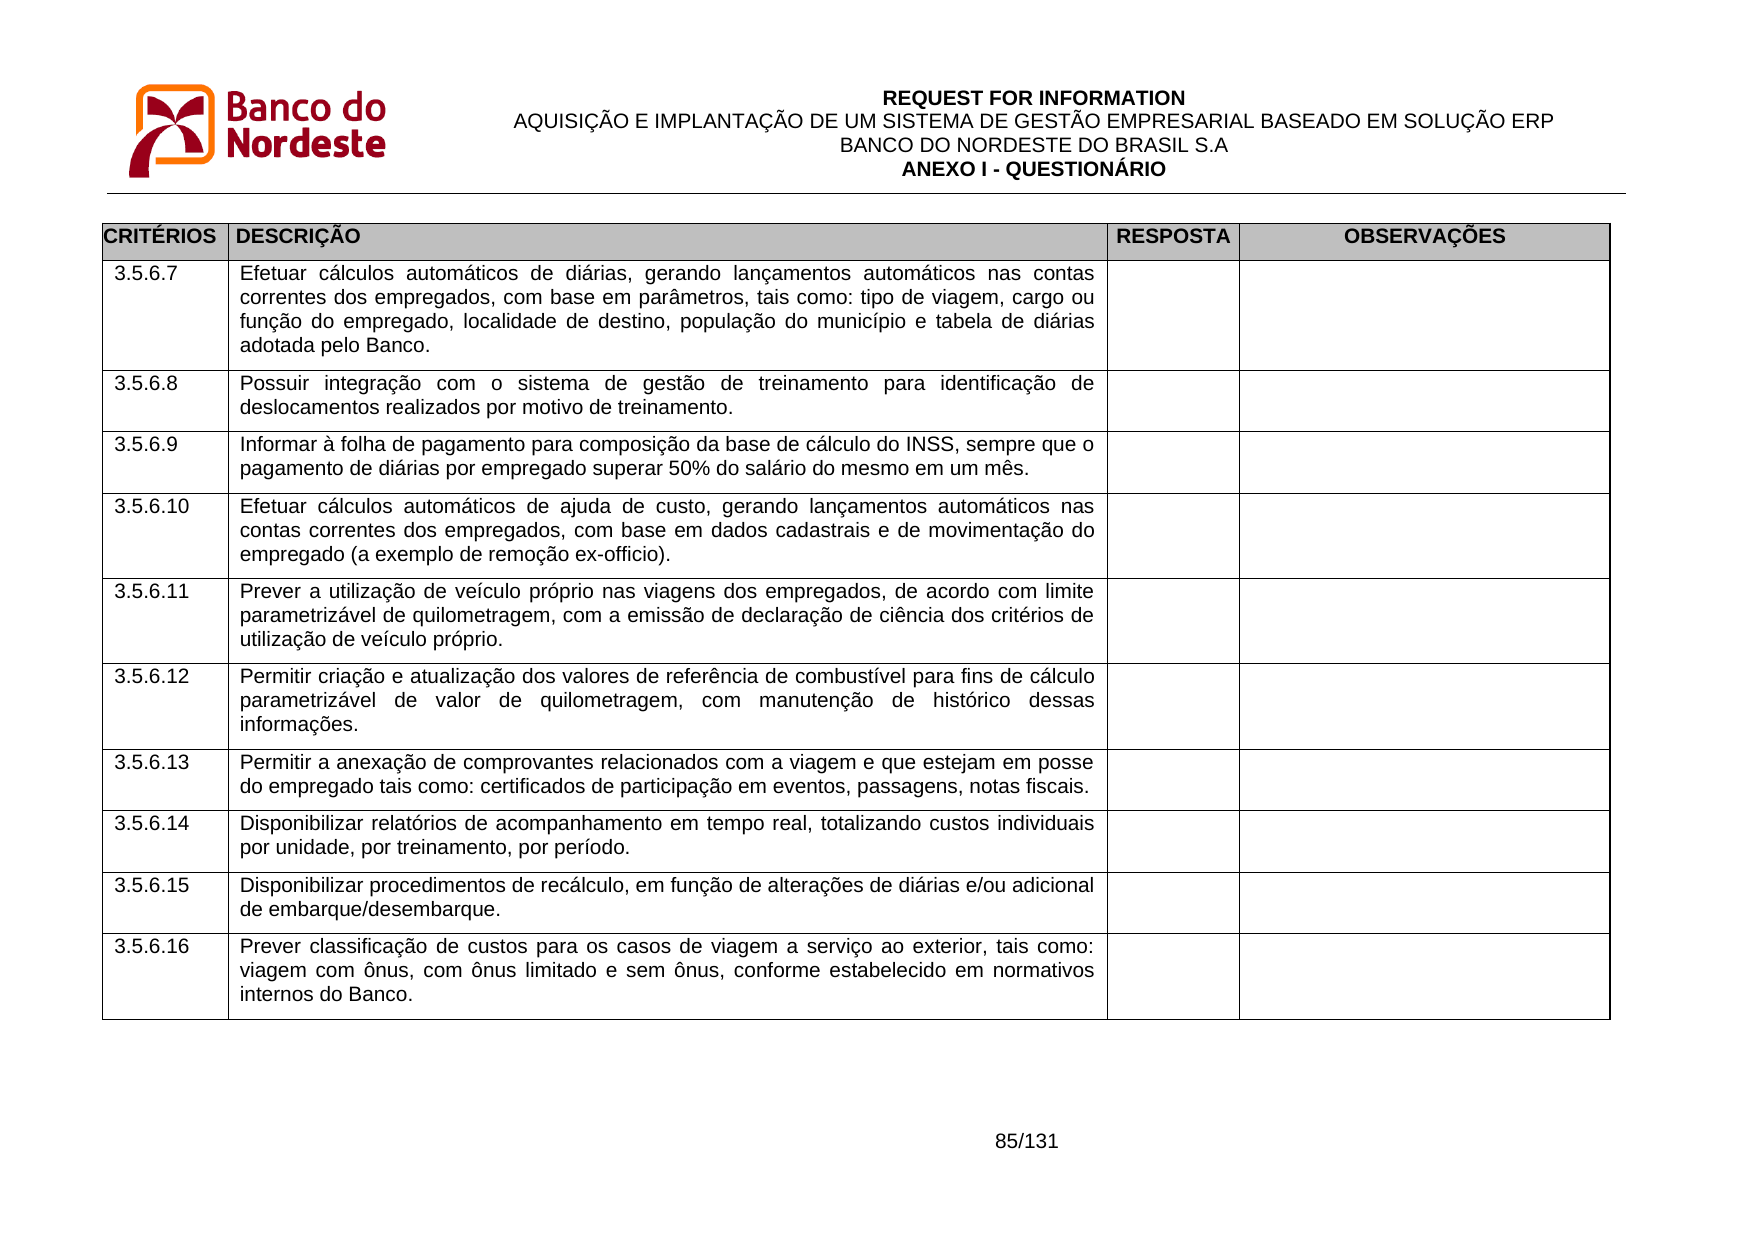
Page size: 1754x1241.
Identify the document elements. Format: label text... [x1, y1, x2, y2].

table_cell [103, 934, 228, 1018]
table_cell [1108, 261, 1239, 369]
table_cell [1108, 494, 1239, 578]
table_header DESCRIÇÃO [229, 224, 1107, 260]
table_cell Informar à folha de pagamento para composição da base de cálculo do INSS, sempre que o pagamento de diárias por empregado superar 50% do salário do mesmo em um mês. [229, 432, 1107, 492]
table_cell [103, 811, 228, 872]
table_cell [1240, 371, 1609, 431]
table_cell [103, 579, 228, 663]
table_header OBSERVAÇÕES [1240, 224, 1609, 260]
table_cell [1108, 934, 1239, 1018]
table_cell [1108, 750, 1239, 810]
table_cell Efetuar cálculos automáticos de diárias, gerando lançamentos automáticos nas contas correntes dos empregados, com base em parâmetros, tais como: tipo de viagem, cargo ou função do empregado, localidade de destino, população do município e tabela de diárias adotada pelo Banco. [229, 261, 1107, 369]
table_cell [1108, 579, 1239, 663]
table_cell [1240, 811, 1609, 872]
table_header CRITÉRIOS [103, 224, 228, 260]
table_cell [1240, 579, 1609, 663]
table_cell [103, 750, 228, 810]
table_cell Disponibilizar procedimentos de recálculo, em função de alterações de diárias e/ou adicional de embarque/desembarque. [229, 873, 1107, 933]
table_cell [1240, 664, 1609, 749]
table_cell [103, 371, 228, 431]
table_cell [103, 432, 228, 492]
table_cell [1240, 494, 1609, 578]
table_cell Possuir integração com o sistema de gestão de treinamento para identificação de deslocamentos realizados por motivo de treinamento. [229, 371, 1107, 431]
table_cell [103, 261, 228, 369]
table_cell [1240, 934, 1609, 1018]
table_header RESPOSTA [1108, 224, 1239, 260]
table_cell Efetuar cálculos automáticos de ajuda de custo, gerando lançamentos automáticos nas contas correntes dos empregados, com base em dados cadastrais e de movimentação do empregado (a exemplo de remoção ex-officio). [229, 494, 1107, 578]
table_cell [1108, 432, 1239, 492]
table_cell [103, 873, 228, 933]
table_cell [1108, 811, 1239, 872]
table_cell Permitir a anexação de comprovantes relacionados com a viagem e que estejam em posse do empregado tais como: certificados de participação em eventos, passagens, notas fiscais. [229, 750, 1107, 810]
table_cell Disponibilizar relatórios de acompanhamento em tempo real, totalizando custos individuais por unidade, por treinamento, por período. [229, 811, 1107, 872]
table_cell [103, 664, 228, 749]
table_cell [1108, 664, 1239, 749]
table_cell [1240, 873, 1609, 933]
table_cell Prever a utilização de veículo próprio nas viagens dos empregados, de acordo com limite parametrizável de quilometragem, com a emissão de declaração de ciência dos critérios de utilização de veículo próprio. [229, 579, 1107, 663]
table_cell [1108, 873, 1239, 933]
table_cell [1240, 432, 1609, 492]
table_cell [1108, 371, 1239, 431]
table_cell [103, 494, 228, 578]
table_cell Prever classificação de custos para os casos de viagem a serviço ao exterior, tais como: viagem com ônus, com ônus limitado e sem ônus, conforme estabelecido em normativos internos do Banco. [229, 934, 1107, 1018]
table_cell Permitir criação e atualização dos valores de referência de combustível para fins de cálculo parametrizável de valor de quilometragem, com manutenção de histórico dessas informações. [229, 664, 1107, 749]
table_cell [1240, 261, 1609, 369]
table_cell [1240, 750, 1609, 810]
